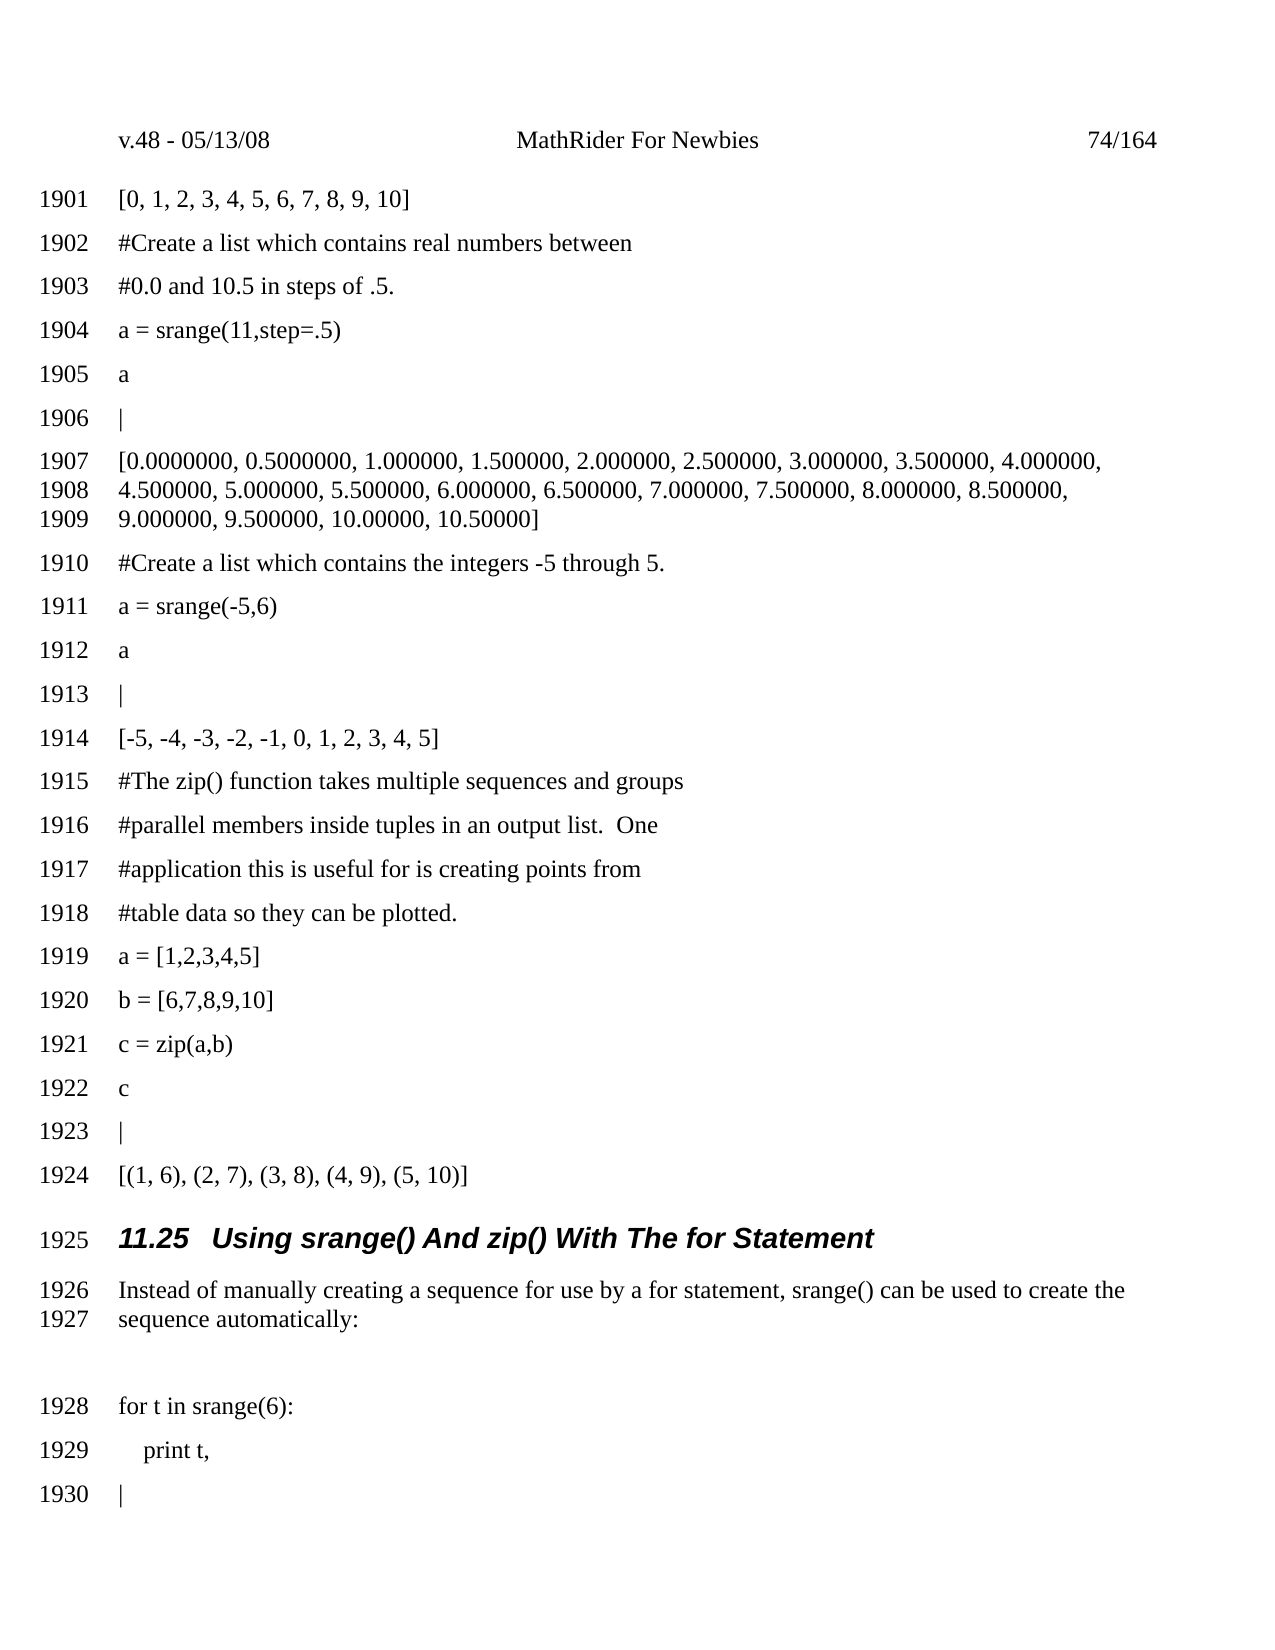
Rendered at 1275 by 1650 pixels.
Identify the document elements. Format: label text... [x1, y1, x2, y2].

text b = [6,7,8,9,10] [118, 985, 1157, 1014]
subtitle Using srange() And zip() With The for Statement [118, 1221, 1157, 1255]
text #Create a list which contains real numbers between [118, 228, 1157, 256]
text a = srange(-5,6) [118, 591, 1157, 620]
text [0, 1, 2, 3, 4, 5, 6, 7, 8, 9, 10] [118, 184, 1157, 213]
text #parallel members inside tuples in an output list. One [118, 810, 1157, 839]
text | [118, 1116, 1157, 1145]
text a = srange(11,step=.5) [118, 315, 1157, 344]
text | [118, 1479, 1157, 1507]
text #Create a list which contains the integers -5 through 5. [118, 548, 1157, 576]
text a [118, 635, 1157, 664]
text #table data so they can be plotted. [118, 898, 1157, 926]
text #0.0 and 10.5 in steps of .5. [118, 271, 1157, 300]
text [-5, -4, -3, -2, -1, 0, 1, 2, 3, 4, 5] [118, 723, 1157, 751]
text for t in srange(6): [118, 1391, 1157, 1420]
text c = zip(a,b) [118, 1029, 1157, 1058]
text | [118, 679, 1157, 708]
text print t, [118, 1435, 1157, 1464]
text #application this is useful for is creating points from [118, 854, 1157, 883]
text Instead of manually creating a sequence for use by a for statement, srange() can be used to create the sequence automatically: [118, 1275, 1157, 1332]
text a [118, 359, 1157, 388]
text | [118, 403, 1157, 431]
text [0.0000000, 0.5000000, 1.000000, 1.500000, 2.000000, 2.500000, 3.000000, 3.500000, 4.000000, 4.500000, 5.000000, 5.500000, 6.000000, 6.500000, 7.000000, 7.500000, 8.000000, 8.500000, 9.000000, 9.500000, 10.00000, 10.50000] [118, 446, 1157, 533]
text #The zip() function takes multiple sequences and groups [118, 766, 1157, 795]
text a = [1,2,3,4,5] [118, 941, 1157, 970]
text c [118, 1073, 1157, 1101]
text [(1, 6), (2, 7), (3, 8), (4, 9), (5, 10)] [118, 1160, 1157, 1189]
